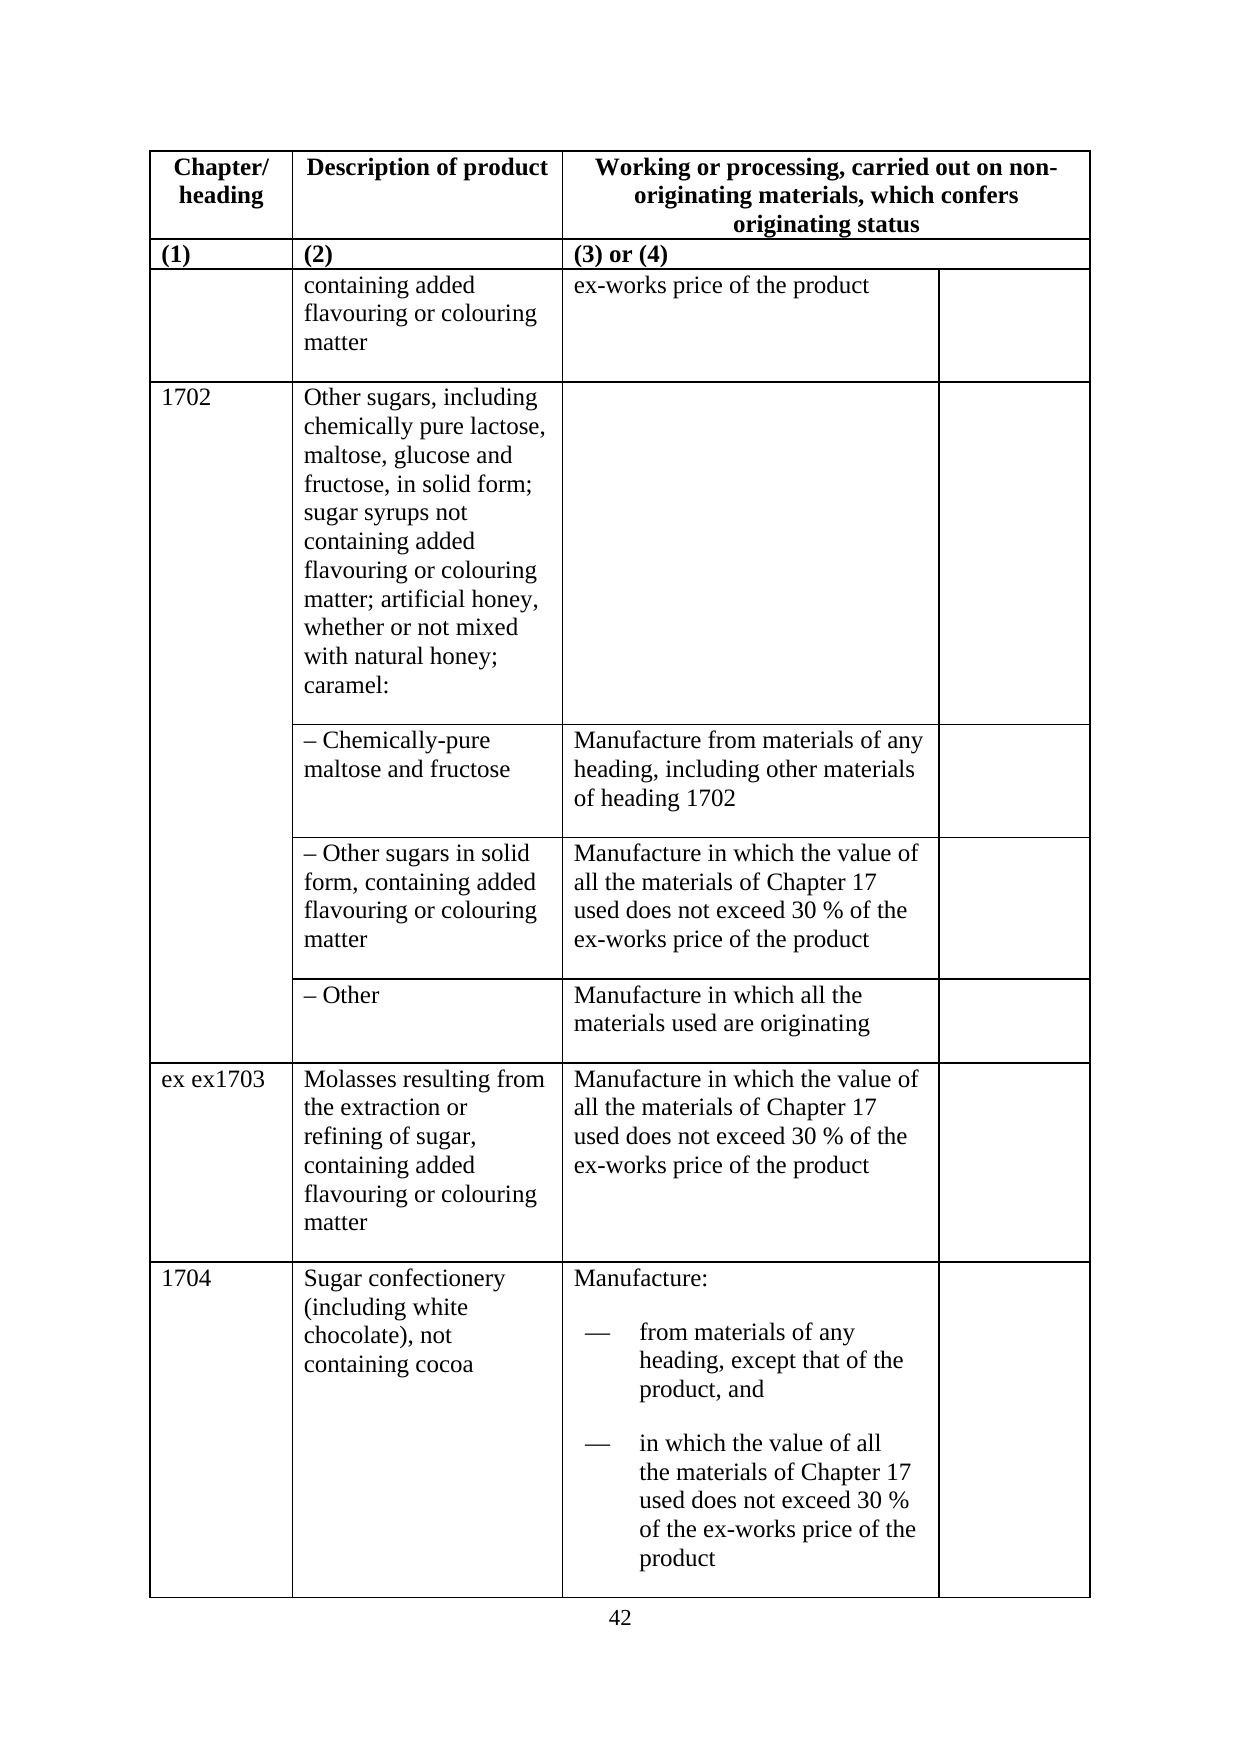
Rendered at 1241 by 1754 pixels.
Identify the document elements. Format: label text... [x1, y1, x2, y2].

table_cell [151, 837, 292, 978]
table_cell Manufacture: [563, 1263, 938, 1597]
table_cell [940, 725, 1089, 837]
table_header — [574, 1317, 628, 1428]
table_cell Molasses resulting from the extraction or refining of sugar, containing added flavouring or colouring matter [293, 1064, 562, 1261]
table_cell [563, 383, 938, 724]
table_cell – Chemically-pure maltose and fructose [293, 725, 562, 837]
table_header Description of product [293, 152, 562, 238]
table_cell — [574, 1428, 628, 1597]
table_cell in which the value of all the materials of Chapter 17 used does not exceed 30 % of the ex-works price of the product [628, 1428, 928, 1597]
table_cell ex-works price of the product [563, 270, 938, 381]
table_cell – Other sugars in solid form, containing added flavouring or colouring matter [293, 838, 562, 978]
table_cell [940, 383, 1089, 724]
table_cell [151, 724, 292, 837]
table_cell Manufacture from materials of any heading, including other materials of heading 1702 [563, 725, 938, 837]
table_cell [940, 980, 1089, 1062]
table_cell – Other [293, 980, 562, 1062]
table_cell Manufacture in which the value of all the materials of Chapter 17 used does not exceed 30 % of the ex-works price of the product [563, 1064, 938, 1261]
table_cell (3) or (4) [563, 240, 1089, 268]
table_cell Manufacture in which the value of all the materials of Chapter 17 used does not exceed 30 % of the ex-works price of the product [563, 838, 938, 978]
table_cell [940, 838, 1089, 978]
table_cell 1702 [151, 383, 292, 724]
table_cell [940, 1064, 1089, 1261]
table_cell containing added flavouring or colouring matter [293, 270, 562, 381]
table_cell 1704 [151, 1263, 292, 1597]
table_header Working or processing, carried out on non-originating materials, which confers originating status [563, 152, 1089, 238]
table_cell Manufacture in which all the materials used are originating [563, 980, 938, 1062]
table_cell (2) [293, 240, 562, 268]
table_cell [940, 270, 1089, 381]
table_cell Other sugars, including chemically pure lactose, maltose, glucose and fructose, in solid form; sugar syrups not containing added flavouring or colouring matter; artificial honey, whether or not mixed with natural honey; caramel: [293, 383, 562, 724]
table_cell ex ex1703 [151, 1064, 292, 1261]
table_cell Sugar confectionery (including white chocolate), not containing cocoa [293, 1263, 562, 1597]
table_cell [151, 270, 292, 381]
table_header Chapter/ heading [151, 152, 292, 238]
table_cell (1) [151, 240, 292, 268]
table_header from materials of any heading, except that of the product, and [628, 1317, 928, 1428]
table_cell [151, 978, 292, 1062]
table_cell [940, 1263, 1089, 1597]
